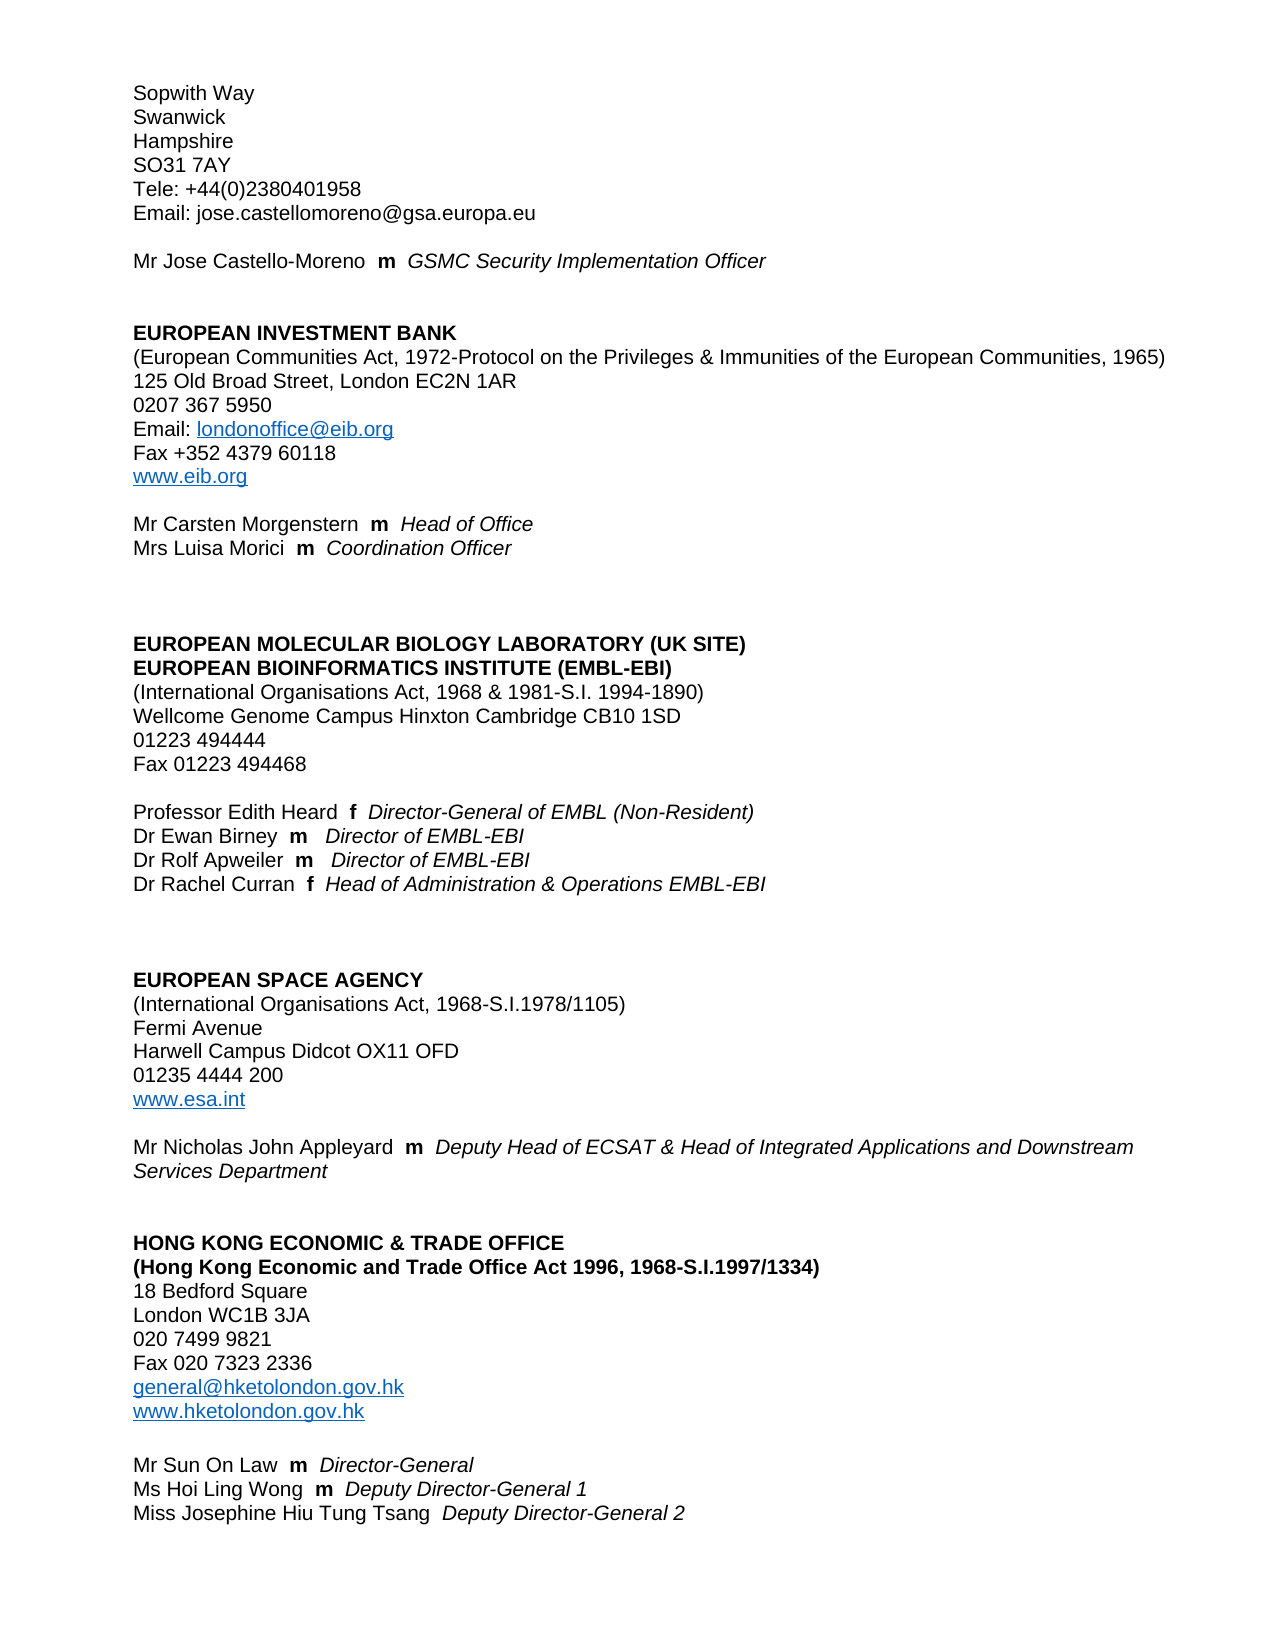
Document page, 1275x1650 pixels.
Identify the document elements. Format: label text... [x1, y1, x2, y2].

text Professor Edith Heard f Director-General of EMBL (Non-Resident) [133, 800, 1181, 824]
text Fax 01223 494468 [133, 752, 1181, 776]
text Mr Nicholas John Appleyard m Deputy Head of ECSAT & Head of Integrated Applications and Downstream Services Department [133, 1135, 1181, 1183]
text Mr Jose Castello-Moreno m GSMC Security Implementation Officer [133, 249, 1181, 273]
subtitle HONG KONG ECONOMIC & TRADE OFFICE [133, 1231, 1181, 1255]
text Ms Hoi Ling Wong m Deputy Director-General 1 Miss Josephine Hiu Tung Tsang Deputy Director-General 2 [133, 1477, 1181, 1525]
text EUROPEAN BIOINFORMATICS INSTITUTE (EMBL-EBI) [133, 656, 1181, 680]
text Sopwith Way [133, 81, 1181, 105]
text (European Communities Act, 1972-Protocol on the Privileges & Immunities of the European Communities, 1965) [133, 344, 1181, 368]
text Mrs Luisa Morici m Coordination Officer [133, 536, 1181, 560]
text SO31 7AY [133, 153, 1181, 177]
text www.eib.org [133, 464, 1181, 488]
text www.esa.int [133, 1087, 1181, 1111]
text 01235 4444 200 [133, 1063, 1181, 1087]
text Mr Carsten Morgenstern m Head of Office [133, 512, 1181, 536]
text Fax 020 7323 2336 [133, 1351, 1181, 1375]
text Dr Rolf Apweiler m Director of EMBL-EBI [133, 848, 1181, 872]
text EUROPEAN MOLECULAR BIOLOGY LABORATORY (UK SITE) [133, 632, 1181, 656]
text 0207 367 5950 [133, 392, 1181, 416]
text EUROPEAN INVESTMENT BANK [133, 321, 1181, 344]
text Hampshire [133, 129, 1181, 153]
text general@hketolondon.gov.hk [133, 1375, 1181, 1399]
text Email: jose.castellomoreno@gsa.europa.eu [133, 201, 1181, 225]
text EUROPEAN SPACE AGENCY [133, 967, 1181, 991]
text Tele: +44(0)2380401958 [133, 177, 1181, 201]
text www.hketolondon.gov.hk [133, 1399, 1181, 1423]
text Dr Rachel Curran f Head of Administration & Operations EMBL-EBI [133, 872, 1181, 896]
text Harwell Campus Didcot OX11 OFD [133, 1039, 1181, 1063]
text Fax +352 4379 60118 [133, 440, 1181, 464]
text 18 Bedford Square [133, 1279, 1181, 1303]
text (International Organisations Act, 1968 & 1981-S.I. 1994-1890) [133, 680, 1181, 704]
text Swanwick [133, 105, 1181, 129]
text 020 7499 9821 [133, 1327, 1181, 1351]
subtitle (Hong Kong Economic and Trade Office Act 1996, 1968-S.I.1997/1334) [133, 1255, 1181, 1279]
text Fermi Avenue [133, 1015, 1181, 1039]
text Mr Sun On Law m Director-General [133, 1453, 1181, 1477]
text Email: londonoffice@eib.org [133, 416, 1181, 440]
text 125 Old Broad Street, London EC2N 1AR [133, 368, 1181, 392]
text Dr Ewan Birney m Director of EMBL-EBI [133, 824, 1181, 848]
text Wellcome Genome Campus Hinxton Cambridge CB10 1SD [133, 704, 1181, 728]
text (International Organisations Act, 1968-S.I.1978/1105) [133, 991, 1181, 1015]
text 01223 494444 [133, 728, 1181, 752]
text London WC1B 3JA [133, 1303, 1181, 1327]
